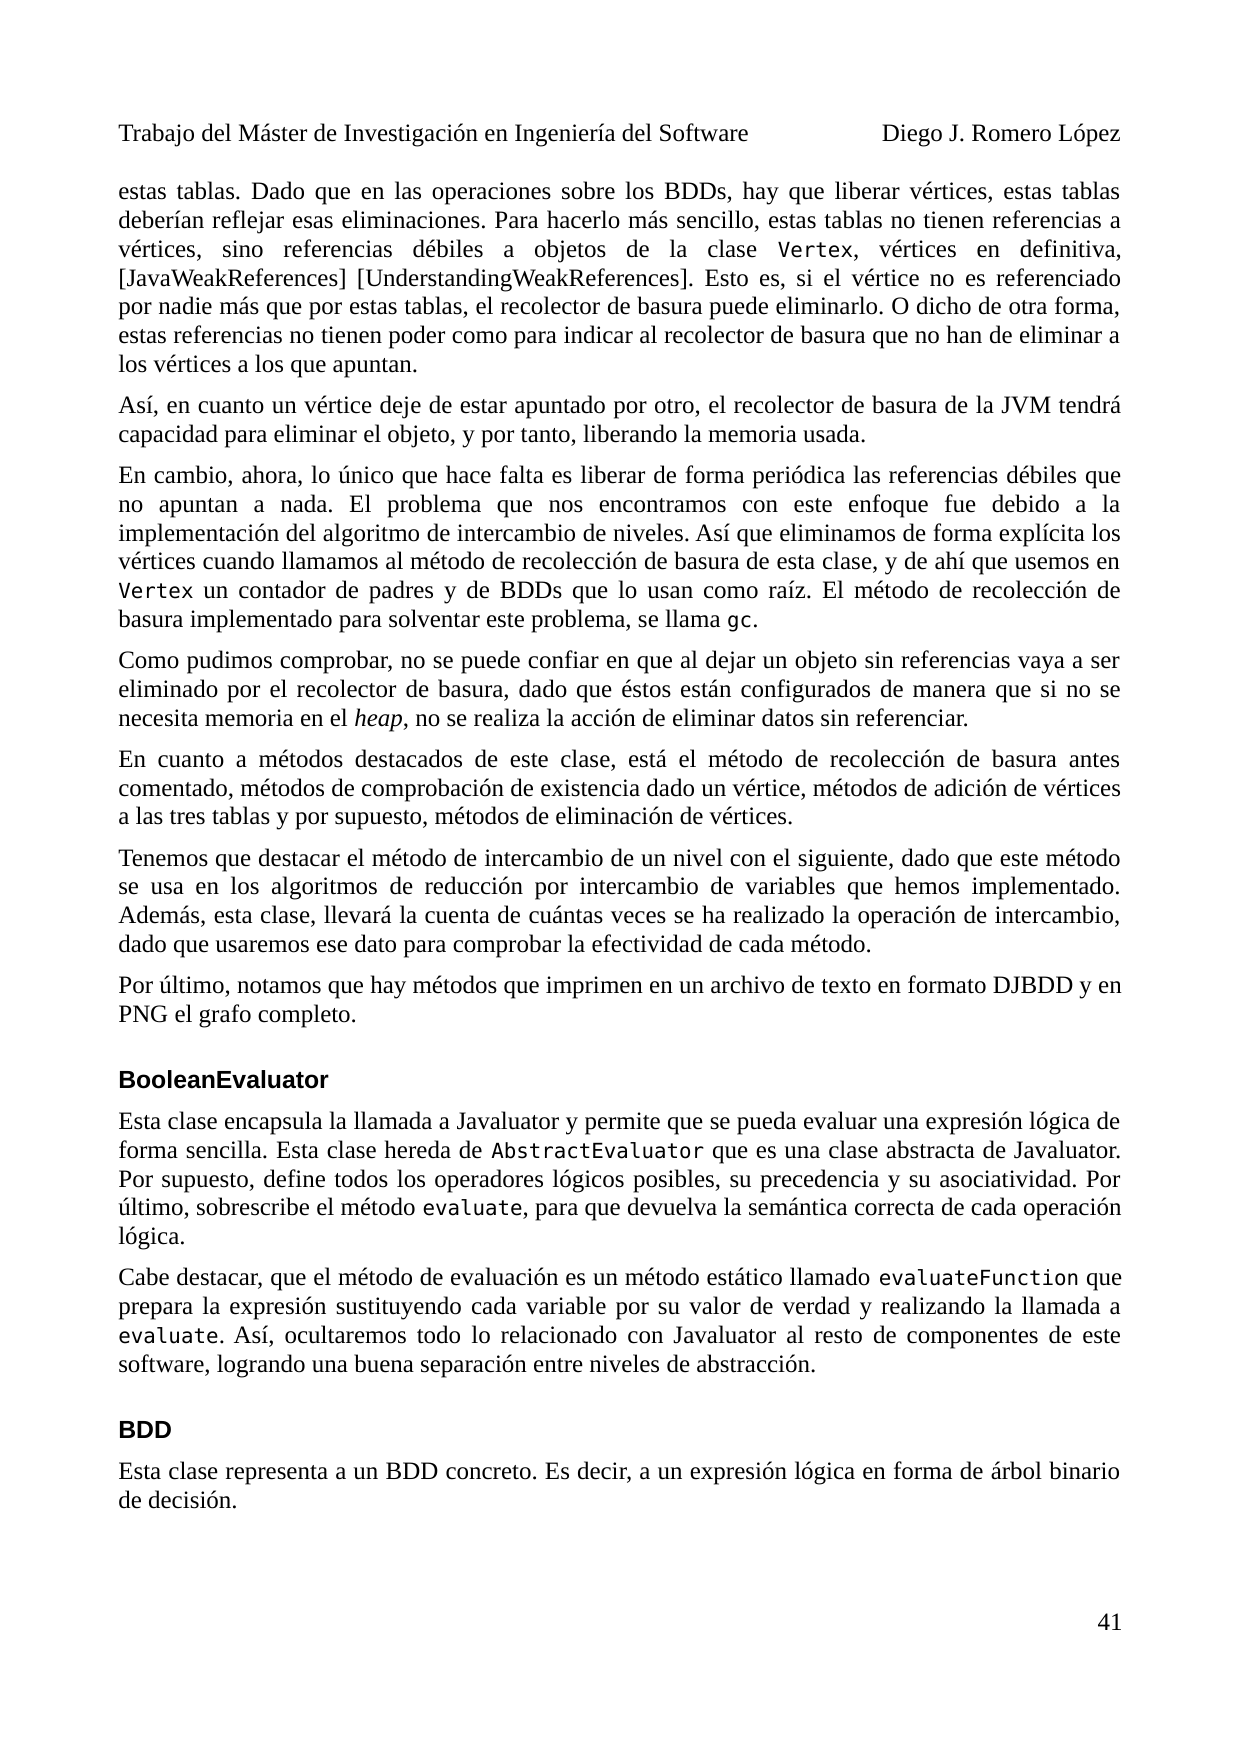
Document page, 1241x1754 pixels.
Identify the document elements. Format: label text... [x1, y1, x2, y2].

text Así, en cuanto un vértice deje de estar apuntado por otro, el recolector de basura de la JVM tendrá capacidad para eliminar el objeto, y por tanto, liberando la memoria usada. [118, 390, 1122, 448]
text Como pudimos comprobar, no se puede confiar en que al dejar un objeto sin referencias vaya a ser eliminado por el recolector de basura, dado que éstos están configurados de manera que si no se necesita memoria en el heap, no se realiza la acción de eliminar datos sin referenciar. [118, 645, 1122, 731]
text Por último, notamos que hay métodos que imprimen en un archivo de texto en formato DJBDD y en PNG el grafo completo. [118, 970, 1122, 1028]
subtitle BooleanEvaluator [118, 1065, 1122, 1094]
subtitle BDD [118, 1415, 1122, 1443]
text En cuanto a métodos destacados de este clase, está el método de recolección de basura antes comentado, métodos de comprobación de existencia dado un vértice, métodos de adición de vértices a las tres tablas y por supuesto, métodos de eliminación de vértices. [118, 744, 1122, 830]
text Esta clase encapsula la llamada a Javaluator y permite que se pueda evaluar una expresión lógica de forma sencilla. Esta clase hereda de AbstractEvaluator que es una clase abstracta de Javaluator. Por supuesto, define todos los operadores lógicos posibles, su precedencia y su asociatividad. Por último, sobrescribe el método evaluate, para que devuelva la semántica correcta de cada operación lógica. [118, 1106, 1122, 1250]
text Cabe destacar, que el método de evaluación es un método estático llamado evaluateFunction que prepara la expresión sustituyendo cada variable por su valor de verdad y realizando la llamada a evaluate. Así, ocultaremos todo lo relacionado con Javaluator al resto de componentes de este software, logrando una buena separación entre niveles de abstracción. [118, 1262, 1122, 1377]
text En cambio, ahora, lo único que hace falta es liberar de forma periódica las referencias débiles que no apuntan a nada. El problema que nos encontramos con este enfoque fue debido a la implementación del algoritmo de intercambio de niveles. Así que eliminamos de forma explícita los vértices cuando llamamos al método de recolección de basura de esta clase, y de ahí que usemos en Vertex un contador de padres y de BDDs que lo usan como raíz. El método de recolección de basura implementado para solventar este problema, se llama gc. [118, 460, 1122, 633]
text estas tablas. Dado que en las operaciones sobre los BDDs, hay que liberar vértices, estas tablas deberían reflejar esas eliminaciones. Para hacerlo más sencillo, estas tablas no tienen referencias a vértices, sino referencias débiles a objetos de la clase Vertex, vértices en definitiva, [JavaWeakReferences] [UnderstandingWeakReferences]. Esto es, si el vértice no es referenciado por nadie más que por estas tablas, el recolector de basura puede eliminarlo. O dicho de otra forma, estas referencias no tienen poder como para indicar al recolector de basura que no han de eliminar a los vértices a los que apuntan. [118, 176, 1122, 378]
text Esta clase representa a un BDD concreto. Es decir, a un expresión lógica en forma de árbol binario de decisión. [118, 1456, 1122, 1513]
text Tenemos que destacar el método de intercambio de un nivel con el siguiente, dado que este método se usa en los algoritmos de reducción por intercambio de variables que hemos implementado. Además, esta clase, llevará la cuenta de cuántas veces se ha realizado la operación de intercambio, dado que usaremos ese dato para comprobar la efectividad de cada método. [118, 843, 1122, 958]
